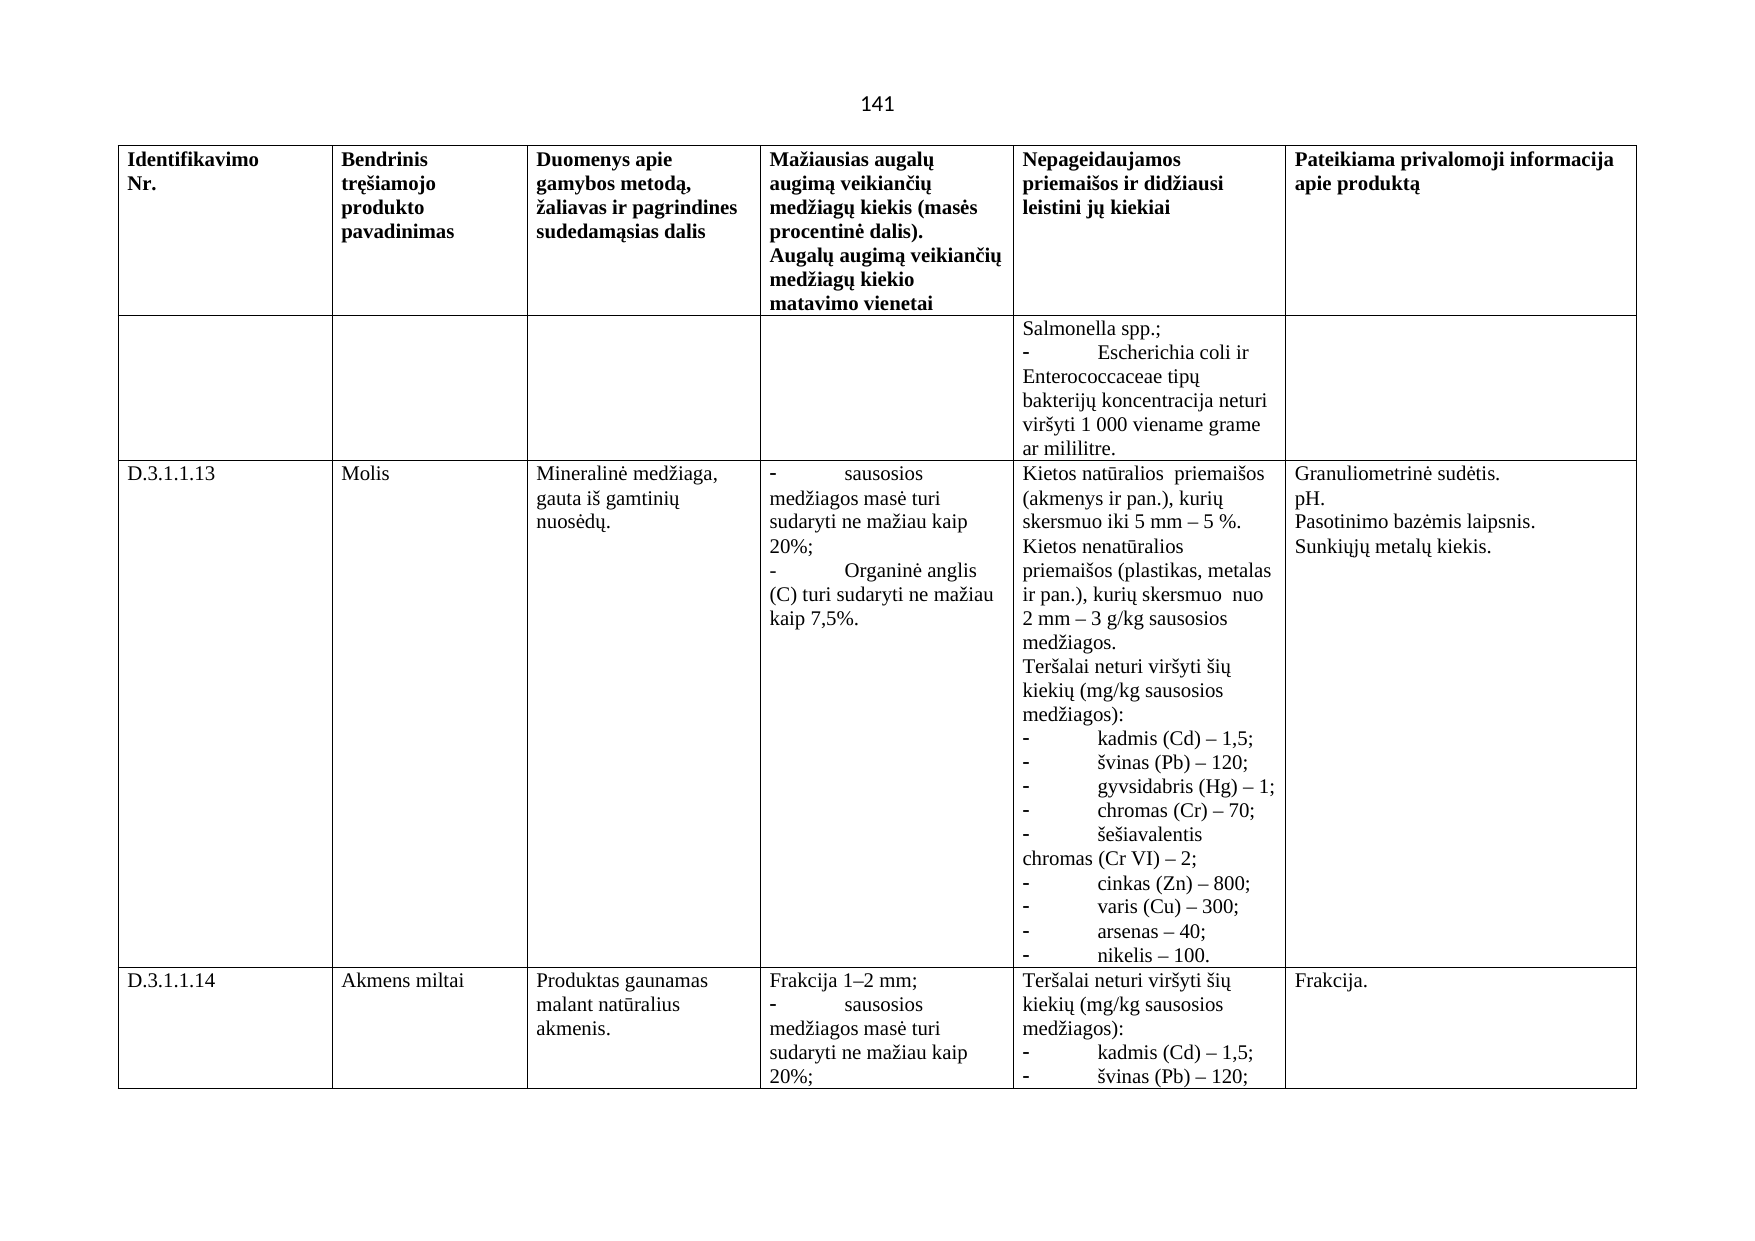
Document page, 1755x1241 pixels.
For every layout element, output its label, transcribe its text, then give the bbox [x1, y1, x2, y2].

table_cell Akmens miltai [333, 968, 527, 1088]
table_header Nepageidaujamos priemaišos ir didžiausi leistini jų kiekiai [1014, 146, 1285, 315]
table_cell [528, 316, 760, 460]
table_cell  sausosios medžiagos masė turi sudaryti ne mažiau kaip 20%; - Organinė anglis (C) turi sudaryti ne mažiau kaip 7,5%. [761, 461, 1013, 967]
table_cell Produktas gaunamas malant natūralius akmenis. [528, 968, 760, 1088]
table_header Pateikiama privalomoji informacija apie produktą [1286, 146, 1636, 315]
table_header Duomenys apie gamybos metodą, žaliavas ir pagrindines sudedamąsias dalis [528, 146, 760, 315]
table_cell [119, 316, 332, 460]
table_header Identifikavimo Nr. [119, 146, 332, 315]
table_cell Salmonella spp.;  Escherichia coli ir Enterococcaceae tipų bakterijų koncentracija neturi viršyti 1 000 viename grame ar mililitre. [1014, 316, 1285, 460]
table_cell Frakcija 1–2 mm;  sausosios medžiagos masė turi sudaryti ne mažiau kaip 20%; [761, 968, 1013, 1088]
table_cell Teršalai neturi viršyti šių kiekių (mg/kg sausosios medžiagos):  kadmis (Cd) – 1,5;  švinas (Pb) – 120; [1014, 968, 1285, 1088]
table_cell Molis [333, 461, 527, 967]
table_header Bendrinis tręšiamojo produkto pavadinimas [333, 146, 527, 315]
table_cell Mineralinė medžiaga, gauta iš gamtinių nuosėdų. [528, 461, 760, 967]
table_cell [333, 316, 527, 460]
table_header Mažiausias augalų augimą veikiančių medžiagų kiekis (masės procentinė dalis). Augalų augimą veikiančių medžiagų kiekio matavimo vienetai [761, 146, 1013, 315]
table_cell D.3.1.1.14 [119, 968, 332, 1088]
table_cell Kietos natūralios priemaišos (akmenys ir pan.), kurių skersmuo iki 5 mm – 5 %. Kietos nenatūralios priemaišos (plastikas, metalas ir pan.), kurių skersmuo nuo 2 mm – 3 g/kg sausosios medžiagos. Teršalai neturi viršyti šių kiekių (mg/kg sausosios medžiagos):  kadmis (Cd) – 1,5;  švinas (Pb) – 120;  gyvsidabris (Hg) – 1;  chromas (Cr) – 70;  šešiavalentis chromas (Cr VI) – 2;  cinkas (Zn) – 800;  varis (Cu) – 300;  arsenas – 40;  nikelis – 100. [1014, 461, 1285, 967]
table_cell D.3.1.1.13 [119, 461, 332, 967]
table_cell Frakcija. [1286, 968, 1636, 1088]
table_cell Granuliometrinė sudėtis. pH. Pasotinimo bazėmis laipsnis. Sunkiųjų metalų kiekis. [1286, 461, 1636, 967]
table_cell [1286, 316, 1636, 460]
table_cell [761, 316, 1013, 460]
